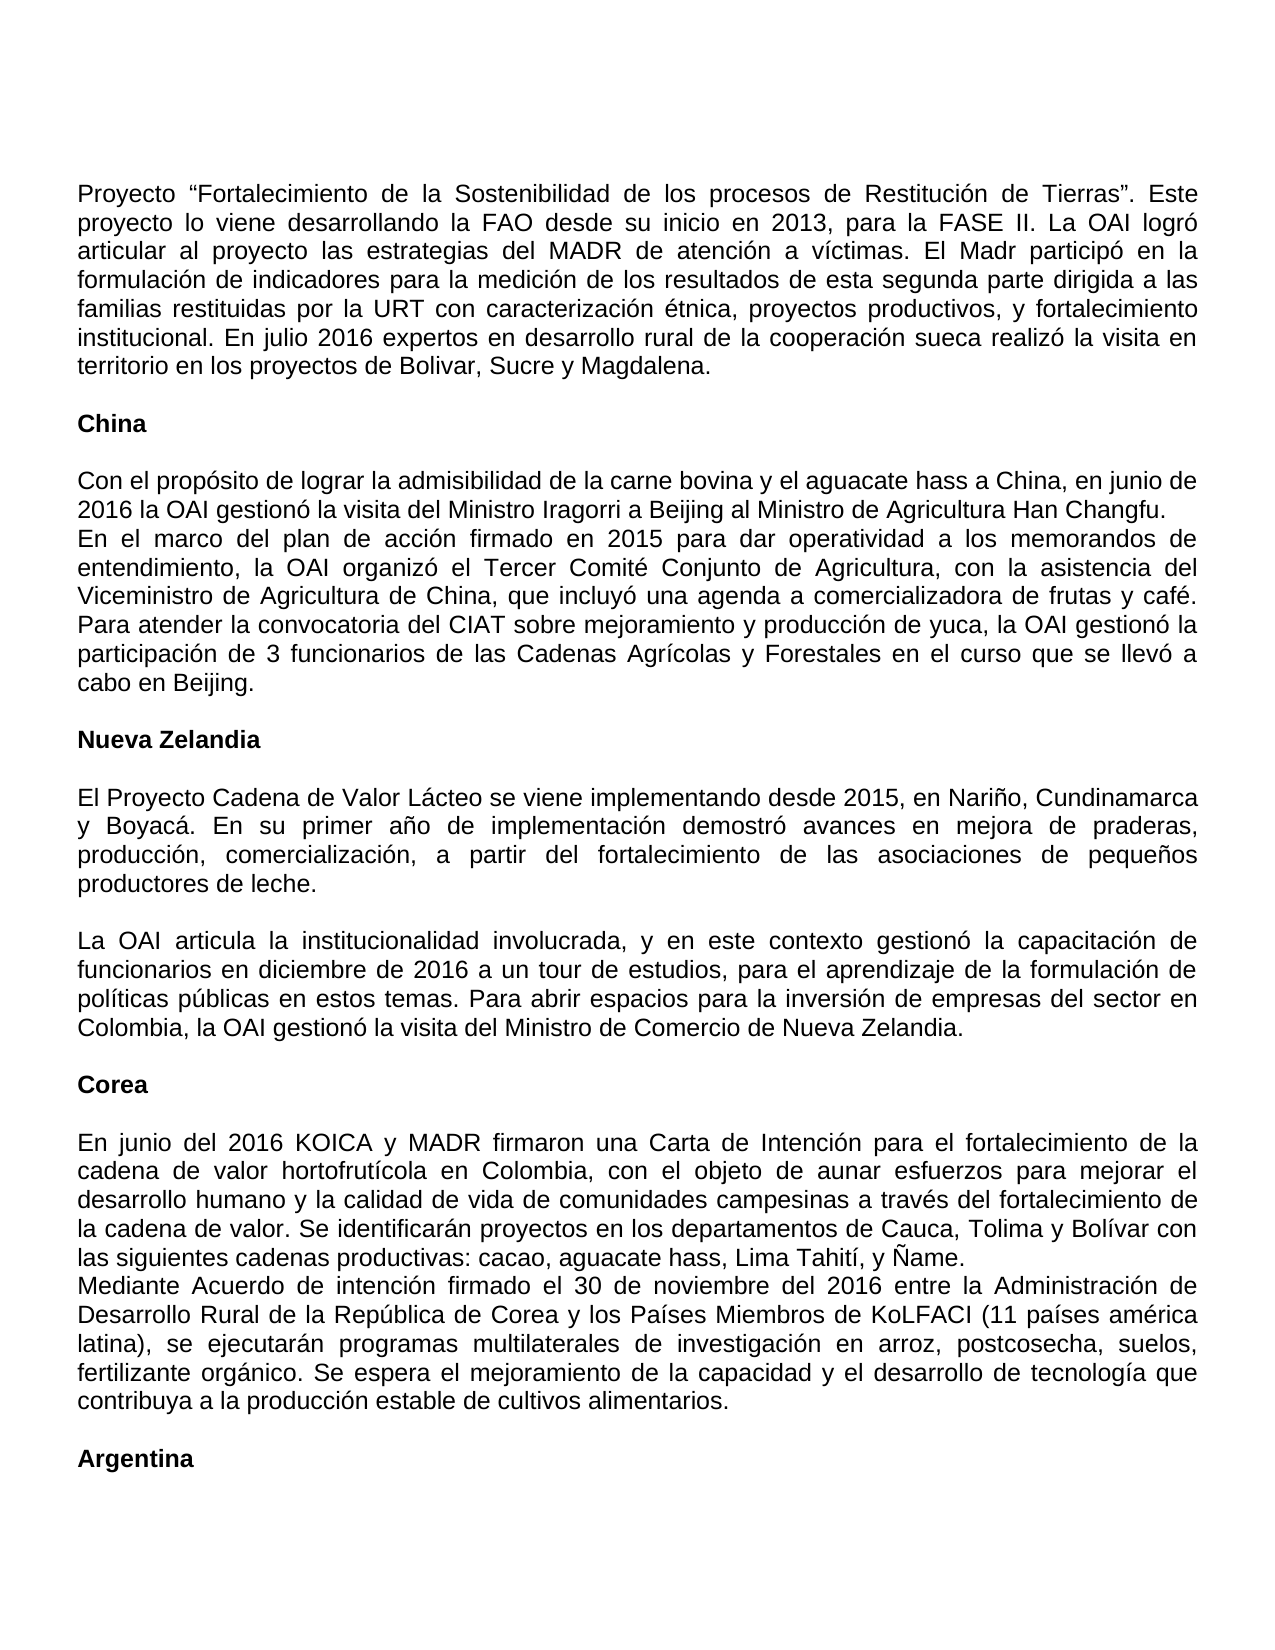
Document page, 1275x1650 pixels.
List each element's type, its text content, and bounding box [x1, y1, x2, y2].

text La OAI articula la institucionalidad involucrada, y en este contexto gestionó la capacitación de funcionarios en diciembre de 2016 a un tour de estudios, para el aprendizaje de la formulación de políticas públicas en estos temas. Para abrir espacios para la inversión de empresas del sector en Colombia, la OAI gestionó la visita del Ministro de Comercio de Nueva Zelandia. [77, 926, 1200, 1041]
text En junio del 2016 KOICA y MADR firmaron una Carta de Intención para el fortalecimiento de la cadena de valor hortofrutícola en Colombia, con el objeto de aunar esfuerzos para mejorar el desarrollo humano y la calidad de vida de comunidades campesinas a través del fortalecimiento de la cadena de valor. Se identificarán proyectos en los departamentos de Cauca, Tolima y Bolívar con las siguientes cadenas productivas: cacao, aguacate hass, Lima Tahití, y Ñame. [77, 1127, 1200, 1271]
text En el marco del plan de acción firmado en 2015 para dar operatividad a los memorandos de entendimiento, la OAI organizó el Tercer Comité Conjunto de Agricultura, con la asistencia del Viceministro de Agricultura de China, que incluyó una agenda a comercializadora de frutas y café. Para atender la convocatoria del CIAT sobre mejoramiento y producción de yuca, la OAI gestionó la participación de 3 funcionarios de las Cadenas Agrícolas y Forestales en el curso que se llevó a cabo en Beijing. [77, 524, 1200, 696]
text El Proyecto Cadena de Valor Lácteo se viene implementando desde 2015, en Nariño, Cundinamarca y Boyacá. En su primer año de implementación demostró avances en mejora de praderas, producción, comercialización, a partir del fortalecimiento de las asociaciones de pequeños productores de leche. [77, 782, 1200, 897]
subtitle Corea [77, 1070, 1200, 1099]
subtitle Nueva Zelandia [77, 725, 1200, 754]
text Proyecto “Fortalecimiento de la Sostenibilidad de los procesos de Restitución de Tierras”. Este proyecto lo viene desarrollando la FAO desde su inicio en 2013, para la FASE II. La OAI logró articular al proyecto las estrategias del MADR de atención a víctimas. El Madr participó en la formulación de indicadores para la medición de los resultados de esta segunda parte dirigida a las familias restituidas por la URT con caracterización étnica, proyectos productivos, y fortalecimiento institucional. En julio 2016 expertos en desarrollo rural de la cooperación sueca realizó la visita en territorio en los proyectos de Bolivar, Sucre y Magdalena. [77, 179, 1200, 380]
text Mediante Acuerdo de intención firmado el 30 de noviembre del 2016 entre la Administración de Desarrollo Rural de la República de Corea y los Países Miembros de KoLFACI (11 países américa latina), se ejecutarán programas multilaterales de investigación en arroz, postcosecha, suelos, fertilizante orgánico. Se espera el mejoramiento de la capacidad y el desarrollo de tecnología que contribuya a la producción estable de cultivos alimentarios. [77, 1271, 1200, 1415]
text Con el propósito de lograr la admisibilidad de la carne bovina y el aguacate hass a China, en junio de 2016 la OAI gestionó la visita del Ministro Iragorri a Beijing al Ministro de Agricultura Han Changfu. [77, 466, 1200, 524]
subtitle Argentina [77, 1444, 1200, 1472]
subtitle China [77, 409, 1200, 437]
